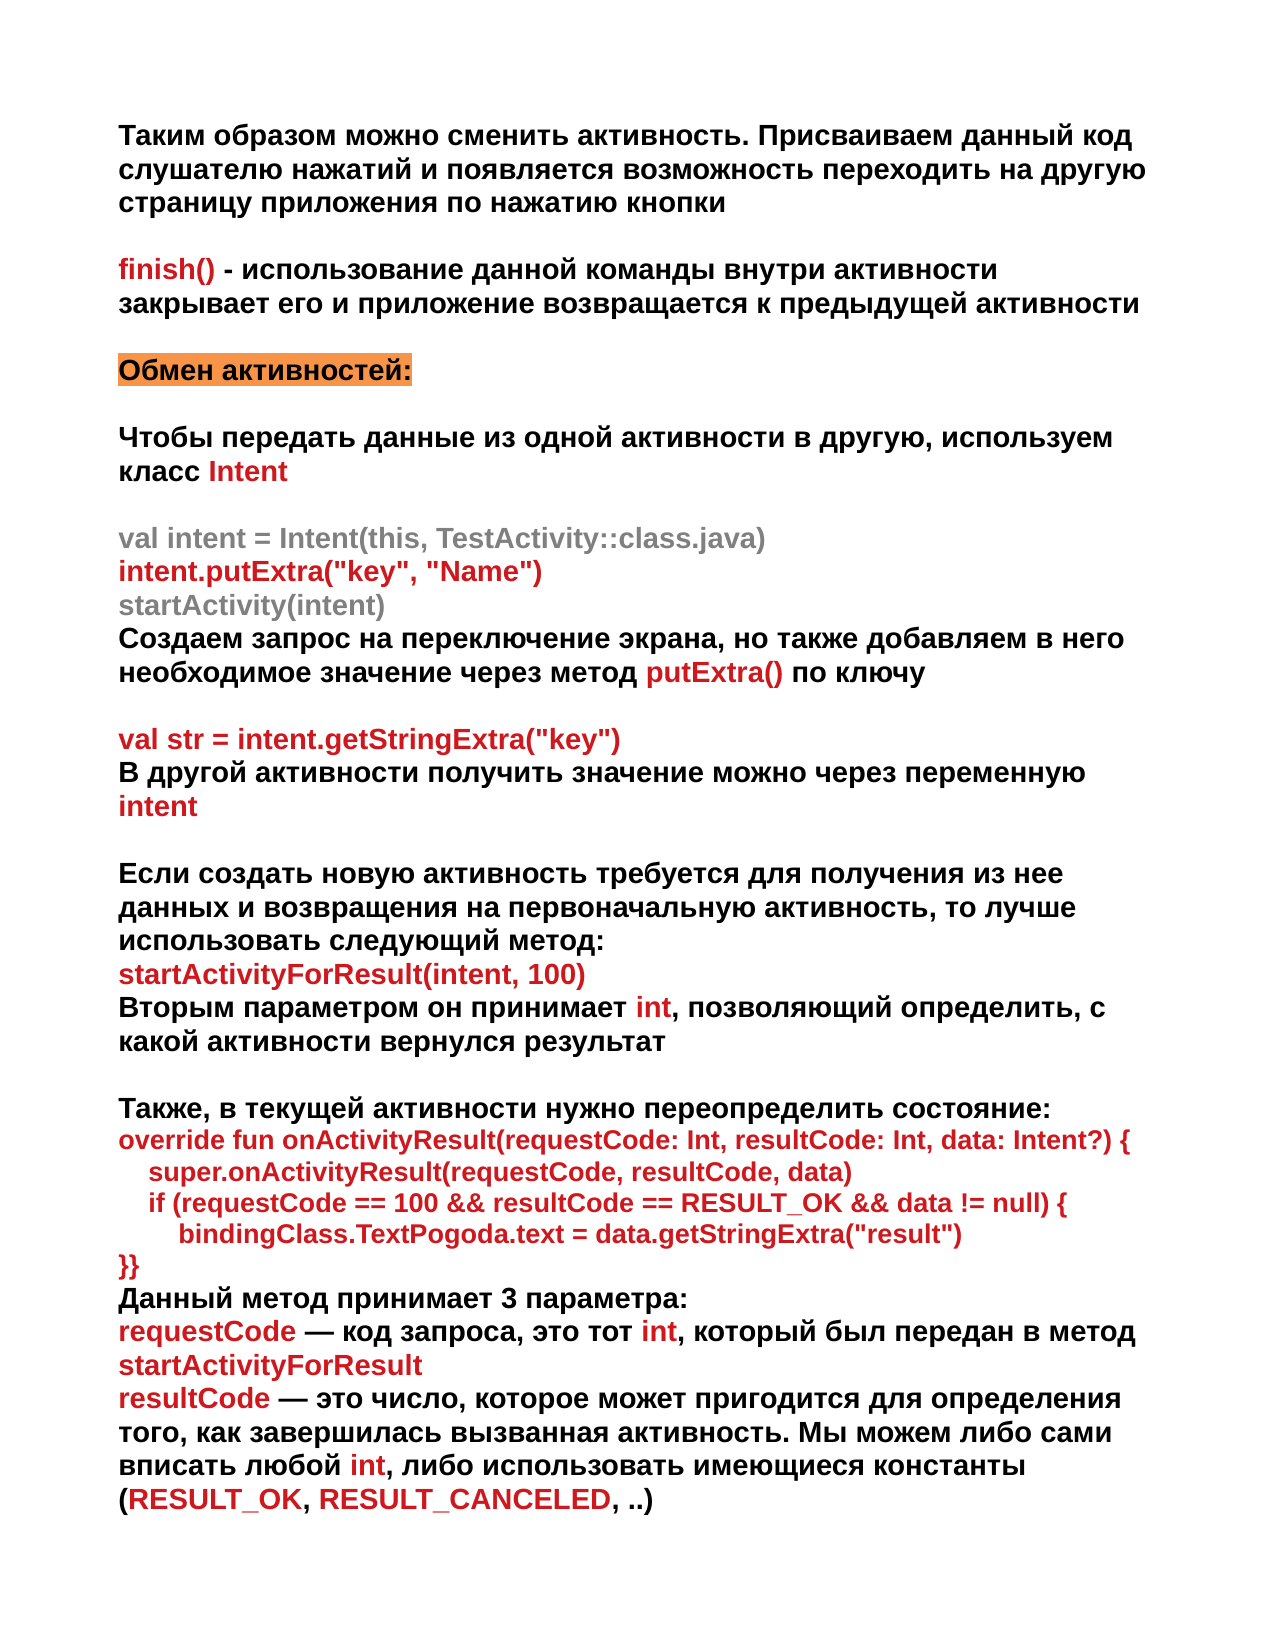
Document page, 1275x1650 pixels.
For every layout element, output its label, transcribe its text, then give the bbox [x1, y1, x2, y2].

text Вторым параметром он принимает int, позволяющий определить, с какой активности вернулся результат [118, 990, 1157, 1057]
text val intent = Intent(this, TestActivity::class.java) [118, 521, 1157, 554]
text requestCode — код запроса, это тот int, который был передан в метод startActivityForResult [118, 1314, 1157, 1381]
text startActivity(intent) [118, 588, 1157, 621]
text Данный метод принимает 3 параметра: [118, 1281, 1157, 1314]
text super.onActivityResult(requestCode, resultCode, data) [118, 1156, 1157, 1187]
text Также, в текущей активности нужно переопределить состояние: [118, 1091, 1157, 1124]
text Таким образом можно сменить активность. Присваиваем данный код слушателю нажатий и появляется возможность переходить на другую страницу приложения по нажатию кнопки [118, 118, 1157, 219]
text val str = intent.getStringExtra("key") [118, 722, 1157, 755]
text finish() - использование данной команды внутри активности закрывает его и приложение возвращается к предыдущей активности [118, 252, 1157, 319]
text Чтобы передать данные из одной активности в другую, используем класс Intent [118, 420, 1157, 487]
text intent.putExtra("key", "Name") [118, 554, 1157, 588]
text В другой активности получить значение можно через переменную intent [118, 755, 1157, 822]
text Если создать новую активность требуется для получения из нее данных и возвращения на первоначальную активность, то лучше использовать следующий метод: [118, 856, 1157, 957]
text bindingClass.TextPogoda.text = data.getStringExtra("result") [118, 1218, 1157, 1249]
text override fun onActivityResult(requestCode: Int, resultCode: Int, data: Intent?) { [118, 1124, 1157, 1156]
text Создаем запрос на переключение экрана, но также добавляем в него необходимое значение через метод putExtra() по ключу [118, 621, 1157, 688]
text if (requestCode == 100 && resultCode == RESULT_OK && data != null) { [118, 1187, 1157, 1218]
text Обмен активностей: [118, 353, 1157, 386]
text resultCode — это число, которое может пригодится для определения того, как завершилась вызванная активность. Мы можем либо сами вписать любой int, либо использовать имеющиеся константы (RESULT_OK, RESULT_CANCELED, ..) [118, 1381, 1157, 1515]
text startActivityForResult(intent, 100) [118, 957, 1157, 990]
text }} [118, 1249, 1157, 1281]
